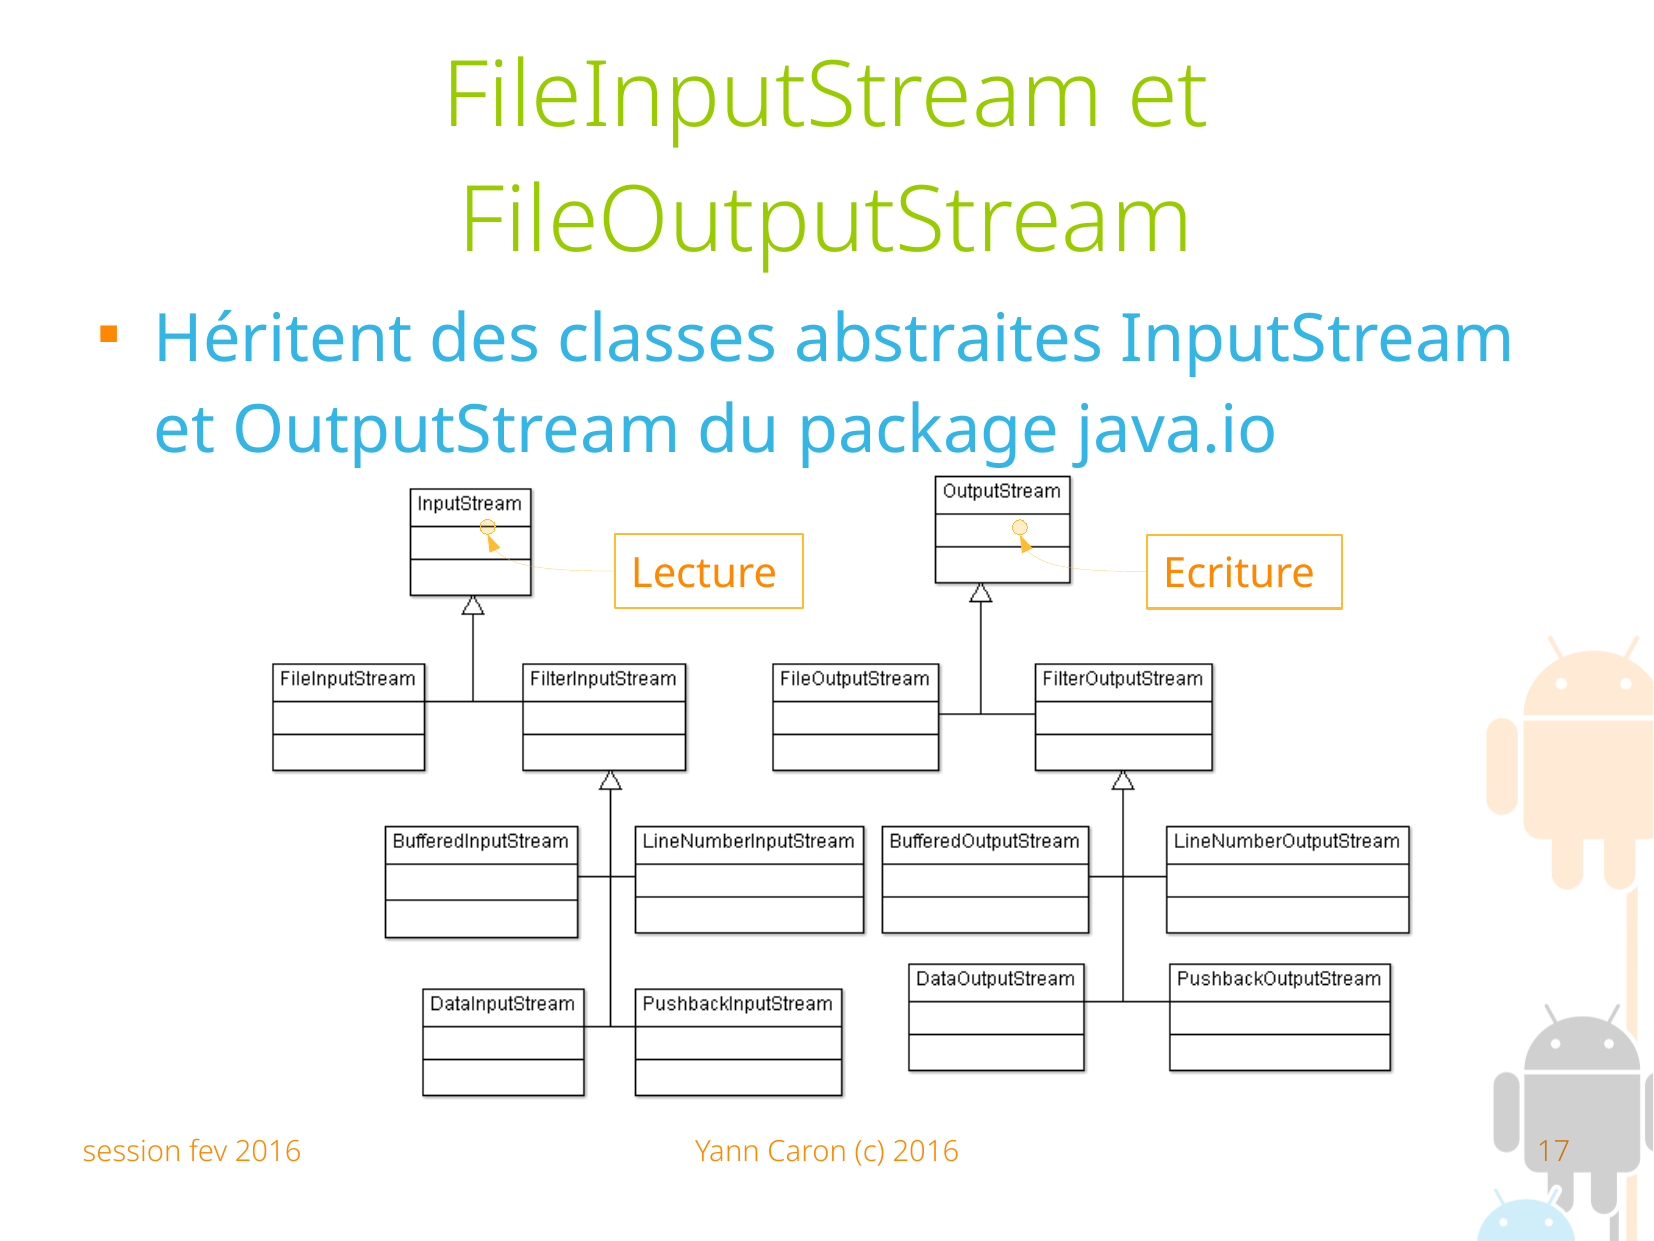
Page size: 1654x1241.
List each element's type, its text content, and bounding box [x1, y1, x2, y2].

picture [210, 423, 1654, 1241]
text_box [1012, 519, 1028, 535]
title FileInputStream et FileOutputStream [82, 45, 1571, 261]
text_box Lecture [615, 534, 803, 601]
text_box [480, 519, 496, 535]
list Héritent des classes abstraites InputStream et OutputStream du package java.io [82, 290, 1571, 1010]
text_box Ecriture [1147, 534, 1342, 601]
